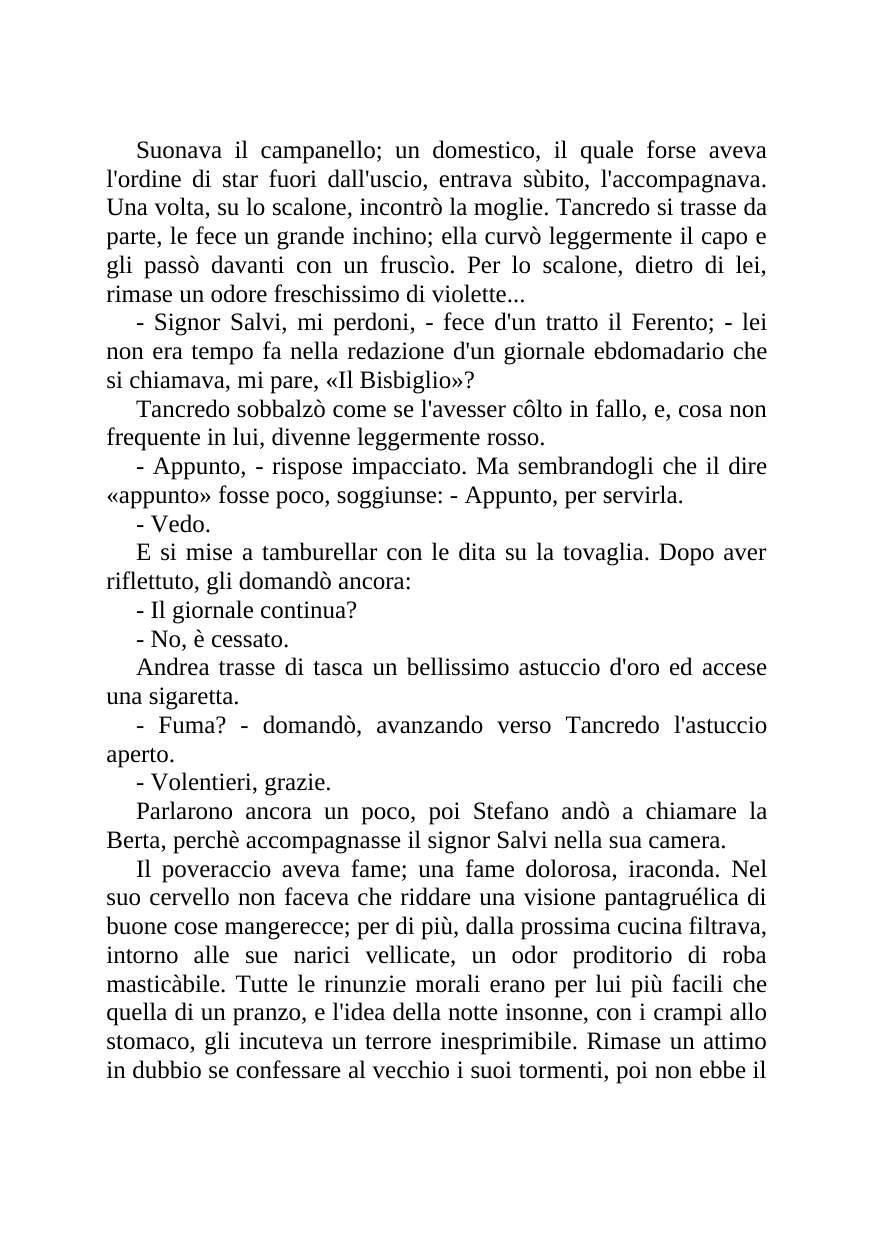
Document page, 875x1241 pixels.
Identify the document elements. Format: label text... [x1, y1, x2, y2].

text Andrea trasse di tasca un bellissimo astuccio d'oro ed accese una sigaretta. [106, 652, 768, 710]
text E si mise a tamburellar con le dita su la tovaglia. Dopo aver riflettuto, gli domandò ancora: [106, 537, 768, 595]
text - No, è cessato. [106, 624, 768, 652]
text - Vedo. [106, 509, 768, 537]
text - Appunto, - rispose impacciato. Ma sembrandogli che il dire «appunto» fosse poco, soggiunse: - Appunto, per servirla. [106, 451, 768, 509]
text Il poveraccio aveva fame; una fame dolorosa, iraconda. Nel suo cervello non faceva che riddare una visione pantagruélica di buone cose mangerecce; per di più, dalla prossima cucina filtrava, intorno alle sue narici vellicate, un odor proditorio di roba masticàbile. Tutte le rinunzie morali erano per lui più facili che quella di un pranzo, e l'idea della notte insonne, con i crampi allo stomaco, gli incuteva un terrore inesprimibile. Rimase un attimo in dubbio se confessare al vecchio i suoi tormenti, poi non ebbe il [106, 854, 768, 1084]
text - Fuma? - domandò, avanzando verso Tancredo l'astuccio aperto. [106, 710, 768, 767]
text - Signor Salvi, mi perdoni, - fece d'un tratto il Ferento; - lei non era tempo fa nella redazione d'un giornale ebdomadario che si chiamava, mi pare, «Il Bisbiglio»? [106, 307, 768, 394]
text - Il giornale continua? [106, 595, 768, 624]
text - Volentieri, grazie. [106, 767, 768, 796]
text Tancredo sobbalzò come se l'avesser côlto in fallo, e, cosa non frequente in lui, divenne leggermente rosso. [106, 394, 768, 451]
text Suonava il campanello; un domestico, il quale forse aveva l'ordine di star fuori dall'uscio, entrava sùbito, l'accompagnava. Una volta, su lo scalone, incontrò la moglie. Tancredo si trasse da parte, le fece un grande inchino; ella curvò leggermente il capo e gli passò davanti con un fruscìo. Per lo scalone, dietro di lei, rimase un odore freschissimo di violette... [106, 135, 768, 307]
text Parlarono ancora un poco, poi Stefano andò a chiamare la Berta, perchè accompagnasse il signor Salvi nella sua camera. [106, 796, 768, 854]
